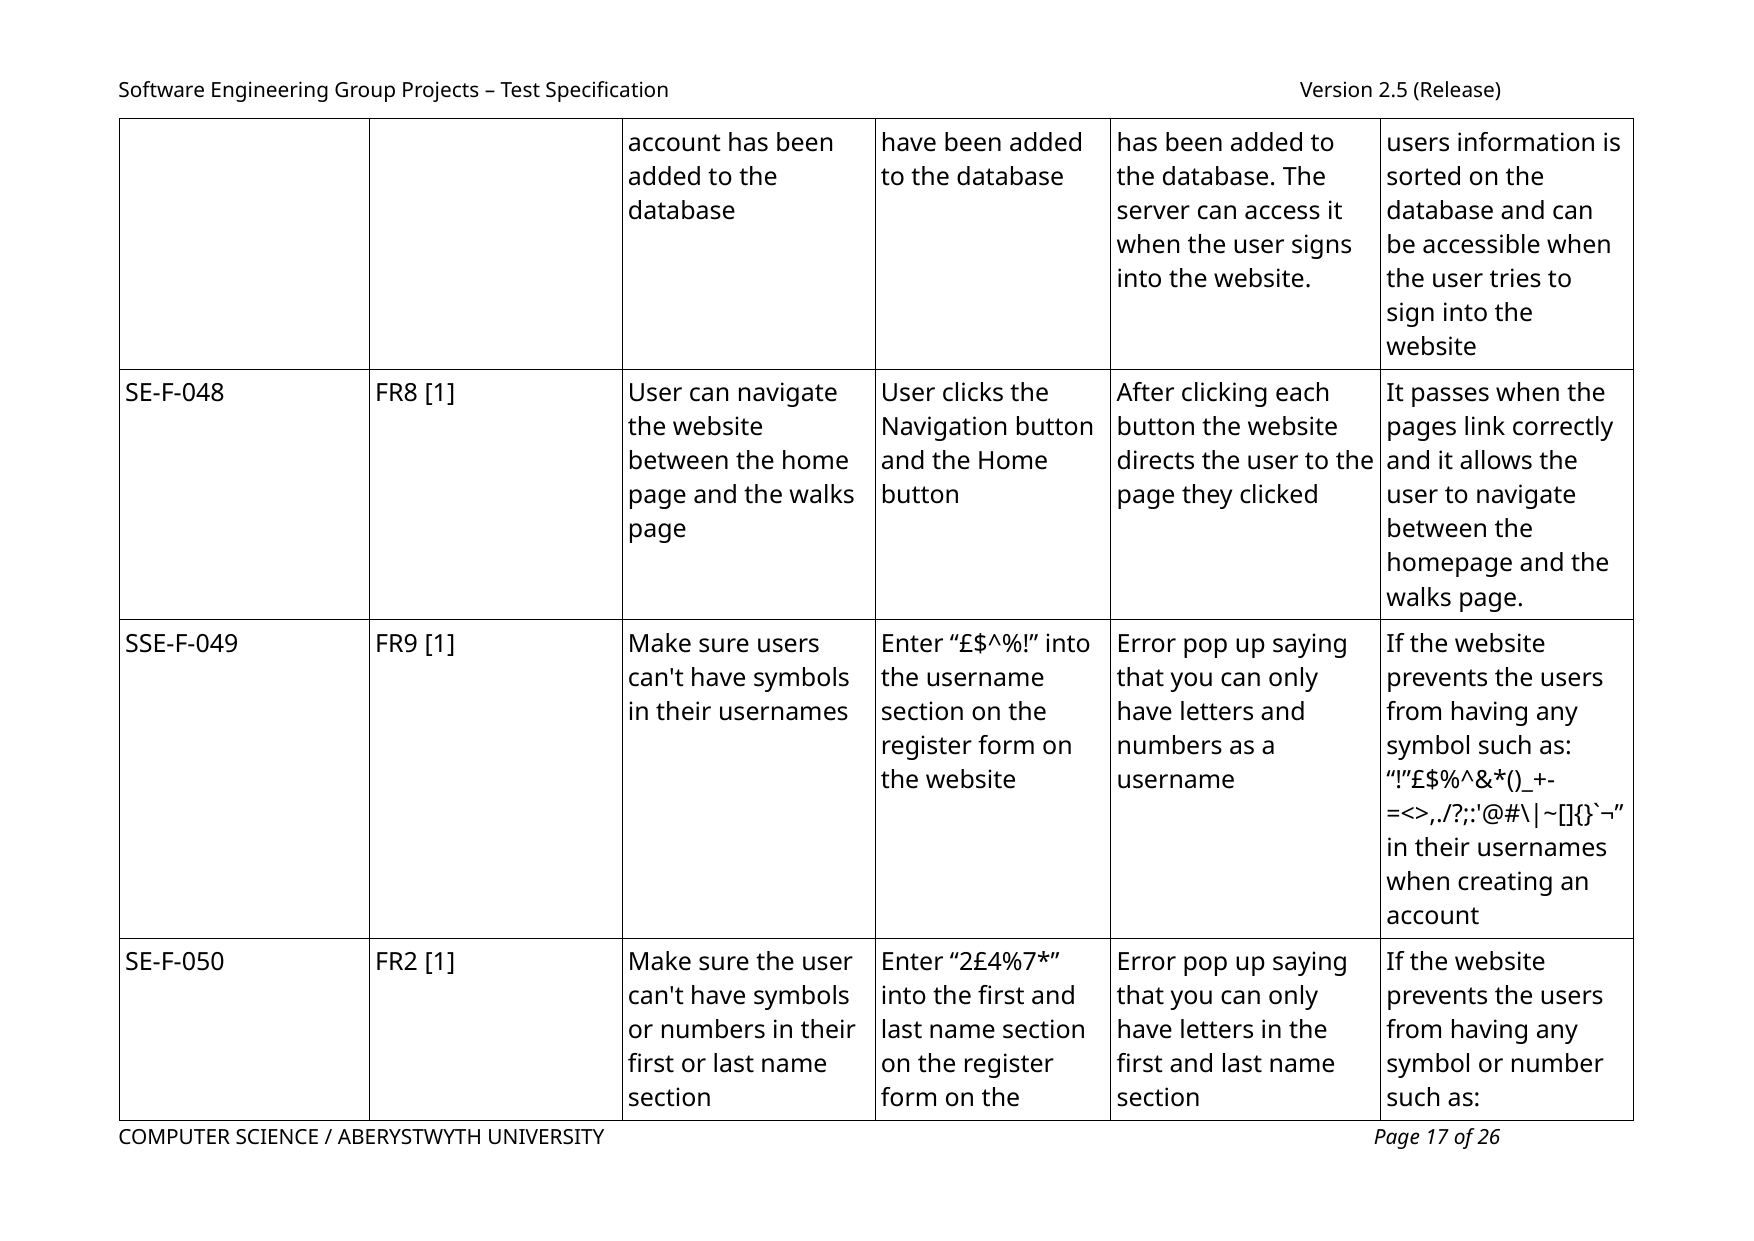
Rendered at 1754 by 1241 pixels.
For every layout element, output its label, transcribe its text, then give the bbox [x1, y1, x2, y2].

table_cell If the website prevents the users from having any symbol or number such as: [1381, 939, 1633, 1120]
table_cell have been added to the database [876, 119, 1110, 368]
table_cell [120, 119, 369, 368]
table_cell has been added to the database. The server can access it when the user signs into the website. [1111, 119, 1380, 368]
table_cell SE-F-050 [120, 939, 369, 1120]
table_cell FR9 [1] [370, 620, 622, 937]
table_cell It passes when the pages link correctly and it allows the user to navigate between the homepage and the walks page. [1381, 370, 1633, 619]
table_cell Error pop up saying that you can only have letters and numbers as a username [1111, 620, 1380, 937]
table_cell Error pop up saying that you can only have letters in the first and last name section [1111, 939, 1380, 1120]
table_cell account has been added to the database [623, 119, 875, 368]
table_cell User can navigate the website between the home page and the walks page [623, 370, 875, 619]
table_cell FR2 [1] [370, 939, 622, 1120]
table_cell If the website prevents the users from having any symbol such as: “!”£$%^&*()_+-=<>,./?;:'@#\|~[]{}`¬” in their usernames when creating an account [1381, 620, 1633, 937]
table_cell [370, 119, 622, 368]
table_cell After clicking each button the website directs the user to the page they clicked [1111, 370, 1380, 619]
table_cell SE-F-048 [120, 370, 369, 619]
table_cell Enter “£$^%!” into the username section on the register form on the website [876, 620, 1110, 937]
table_cell Make sure the user can't have symbols or numbers in their first or last name section [623, 939, 875, 1120]
table_cell User clicks the Navigation button and the Home button [876, 370, 1110, 619]
table_cell SSE-F-049 [120, 620, 369, 937]
table_cell users information is sorted on the database and can be accessible when the user tries to sign into the website [1381, 119, 1633, 368]
table_cell Enter “2£4%7*” into the first and last name section on the register form on the [876, 939, 1110, 1120]
table_cell Make sure users can't have symbols in their usernames [623, 620, 875, 937]
table_cell FR8 [1] [370, 370, 622, 619]
